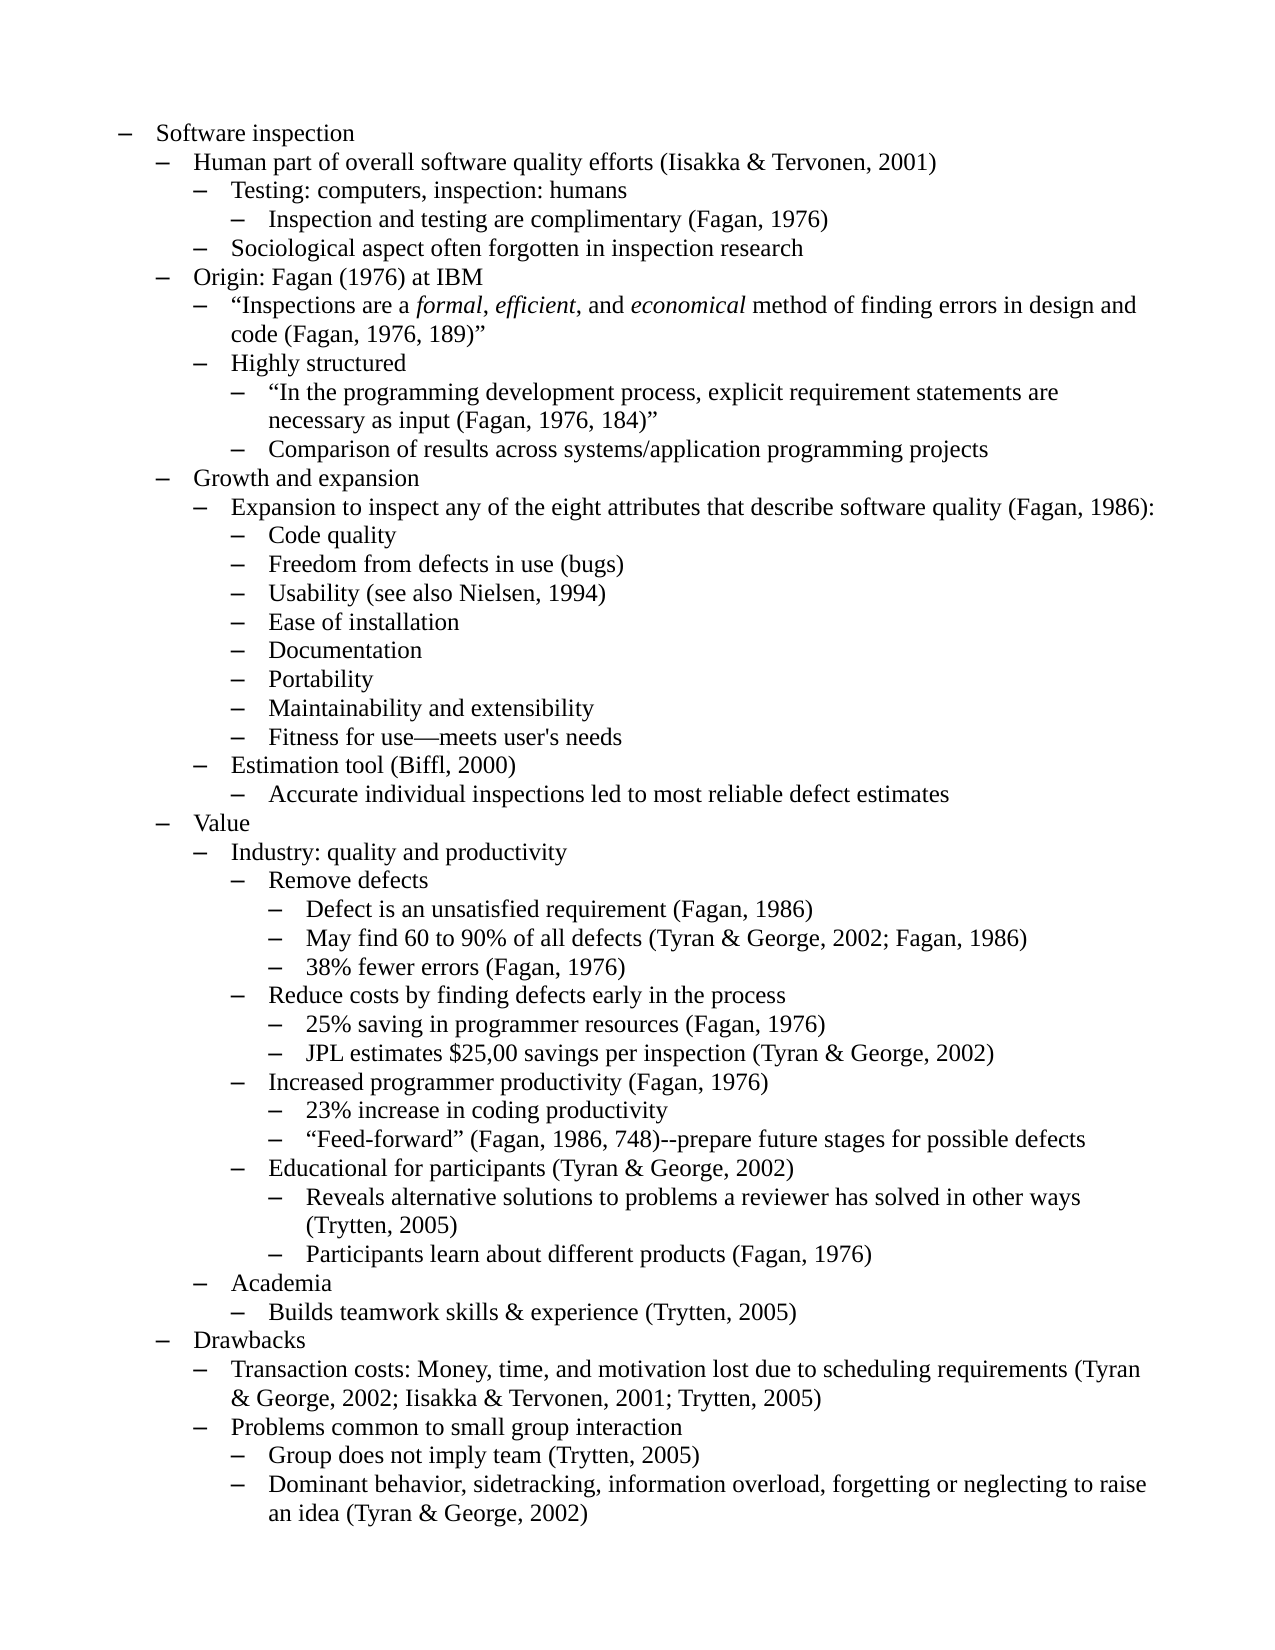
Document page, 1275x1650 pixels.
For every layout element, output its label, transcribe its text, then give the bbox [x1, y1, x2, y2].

list Value [156, 808, 1157, 837]
list Comparison of results across systems/application programming projects [231, 434, 1157, 463]
list 38% fewer errors (Fagan, 1976) [268, 952, 1157, 981]
list Participants learn about different products (Fagan, 1976) [268, 1239, 1157, 1268]
list Group does not imply team (Trytten, 2005) [231, 1441, 1157, 1469]
list JPL estimates $25,00 savings per inspection (Tyran & George, 2002) [268, 1038, 1157, 1067]
list Sociological aspect often forgotten in inspection research [193, 233, 1157, 262]
list Growth and expansion [156, 463, 1157, 492]
list May find 60 to 90% of all defects (Tyran & George, 2002; Fagan, 1986) [268, 923, 1157, 952]
list Freedom from defects in use (bugs) [231, 549, 1157, 578]
list Inspection and testing are complimentary (Fagan, 1976) [231, 204, 1157, 233]
list 25% saving in programmer resources (Fagan, 1976) [268, 1009, 1157, 1038]
list Defect is an unsatisfied requirement (Fagan, 1986) [268, 894, 1157, 923]
list Academia [193, 1268, 1157, 1297]
list Accurate individual inspections led to most reliable defect estimates [231, 779, 1157, 808]
list Reduce costs by finding defects early in the process [231, 981, 1157, 1009]
list Portability [231, 664, 1157, 693]
list Industry: quality and productivity [193, 837, 1157, 866]
list 23% increase in coding productivity [268, 1096, 1157, 1124]
list Usability (see also Nielsen, 1994) [231, 578, 1157, 607]
list Origin: Fagan (1976) at IBM [156, 262, 1157, 291]
list Highly structured [193, 348, 1157, 377]
list Reveals alternative solutions to problems a reviewer has solved in other ways (Trytten, 2005) [268, 1182, 1157, 1239]
list Educational for participants (Tyran & George, 2002) [231, 1153, 1157, 1182]
list Expansion to inspect any of the eight attributes that describe software quality (Fagan, 1986): [193, 492, 1157, 521]
list Drawbacks [156, 1326, 1157, 1354]
list Code quality [231, 521, 1157, 549]
list Estimation tool (Biffl, 2000) [193, 751, 1157, 779]
list Fitness for use—meets user's needs [231, 722, 1157, 751]
list Dominant behavior, sidetracking, information overload, forgetting or neglecting to raise an idea (Tyran & George, 2002) [231, 1469, 1157, 1527]
list Remove defects [231, 866, 1157, 894]
list Transaction costs: Money, time, and motivation lost due to scheduling requirements (Tyran & George, 2002; Iisakka & Tervonen, 2001; Trytten, 2005) [193, 1354, 1157, 1412]
list Software inspection [118, 118, 1157, 147]
list “Inspections are a formal, efficient, and economical method of finding errors in design and code (Fagan, 1976, 189)” [193, 291, 1157, 348]
list Testing: computers, inspection: humans [193, 176, 1157, 204]
list Builds teamwork skills & experience (Trytten, 2005) [231, 1297, 1157, 1326]
list Increased programmer productivity (Fagan, 1976) [231, 1067, 1157, 1096]
list Human part of overall software quality efforts (Iisakka & Tervonen, 2001) [156, 147, 1157, 176]
list Problems common to small group interaction [193, 1412, 1157, 1441]
list Ease of installation [231, 607, 1157, 636]
list Maintainability and extensibility [231, 693, 1157, 722]
list Documentation [231, 636, 1157, 664]
list “Feed-forward” (Fagan, 1986, 748)--prepare future stages for possible defects [268, 1124, 1157, 1153]
list “In the programming development process, explicit requirement statements are necessary as input (Fagan, 1976, 184)” [231, 377, 1157, 434]
